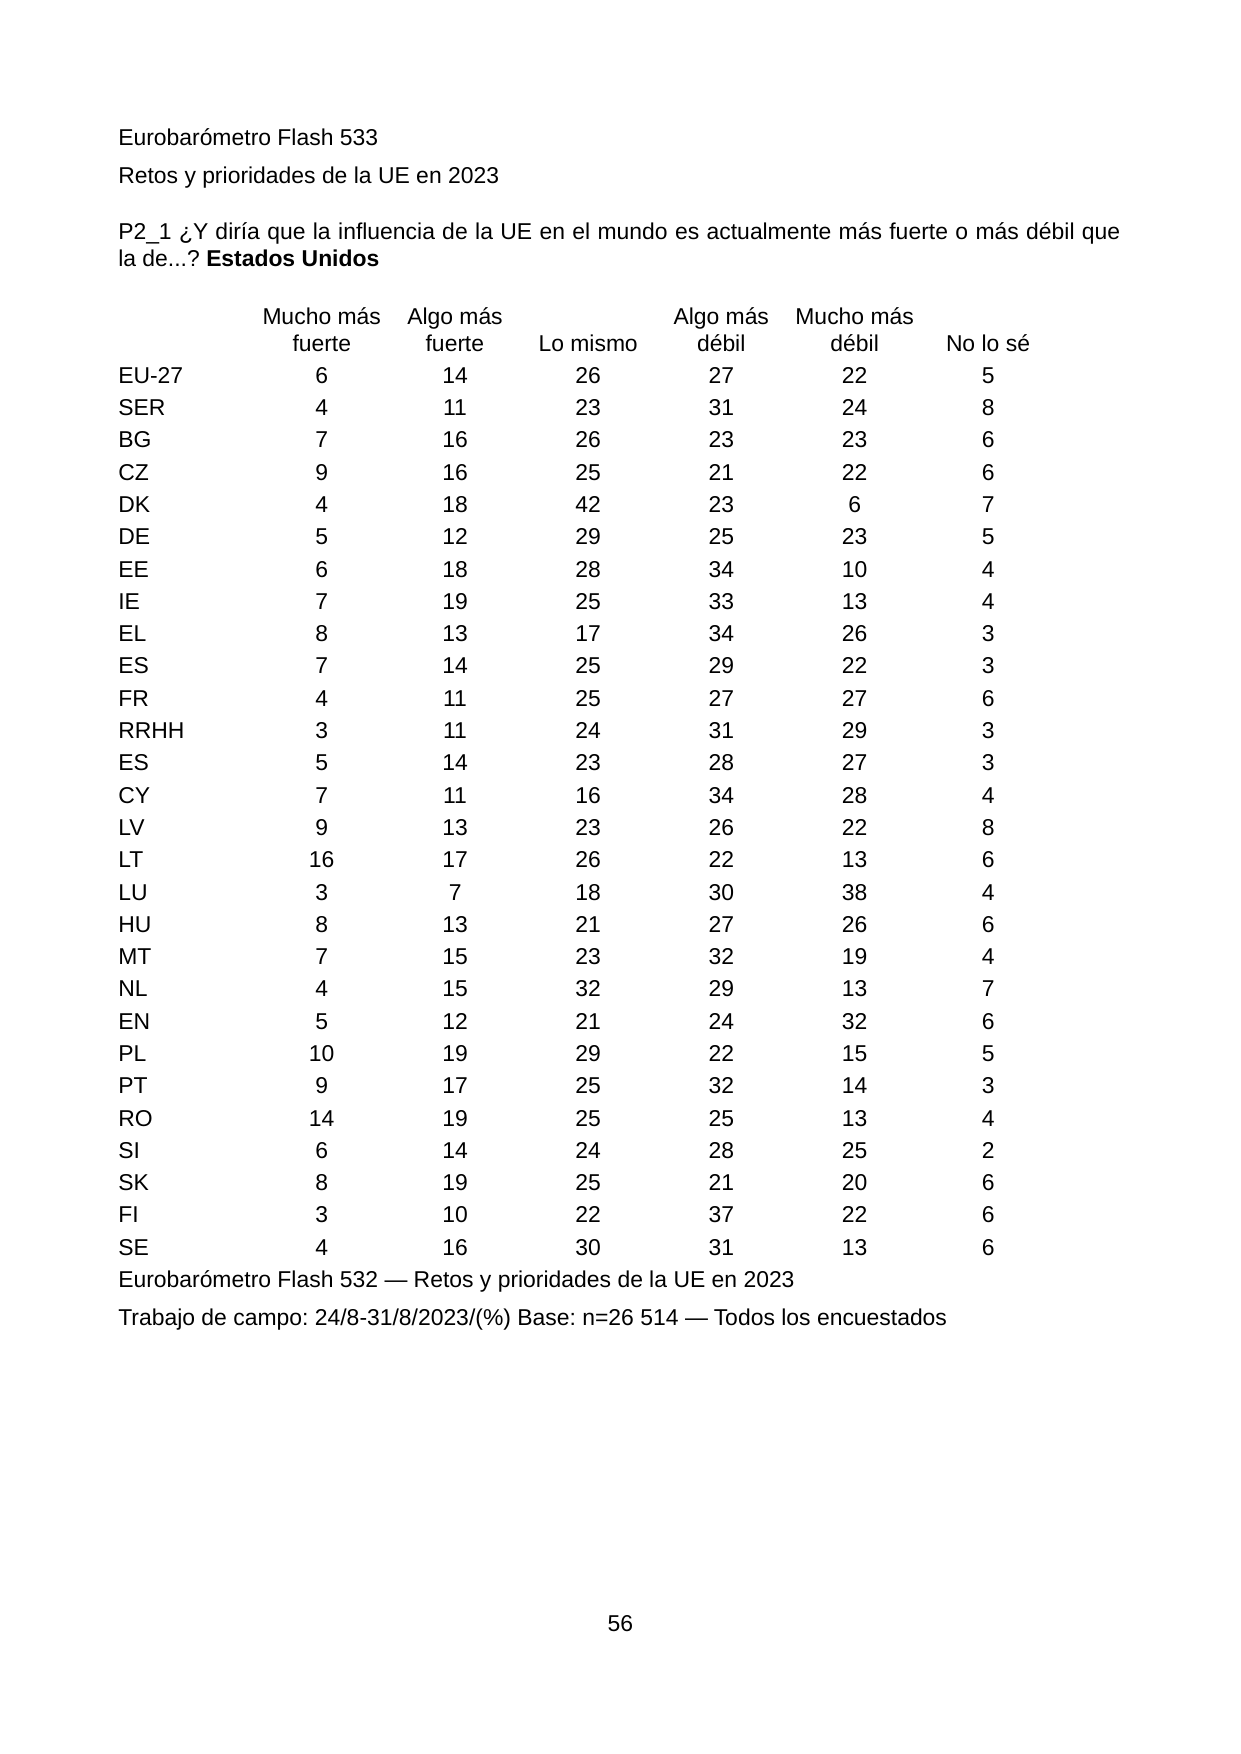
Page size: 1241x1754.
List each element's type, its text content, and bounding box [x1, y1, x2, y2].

table_cell 13 [788, 1099, 921, 1131]
table_cell 14 [388, 743, 521, 776]
table_cell SI [118, 1131, 255, 1163]
table_cell 19 [388, 1099, 521, 1131]
table_cell 23 [521, 388, 654, 420]
table_cell 3 [255, 711, 388, 743]
table_cell 13 [788, 582, 921, 614]
table_cell SE [118, 1228, 255, 1260]
table_cell 22 [521, 1195, 654, 1228]
table_cell PT [118, 1066, 255, 1098]
table_cell 28 [788, 776, 921, 808]
table_cell 7 [255, 937, 388, 969]
table_cell 9 [255, 808, 388, 840]
table_cell 26 [654, 808, 788, 840]
table_cell 22 [654, 1034, 788, 1066]
table_cell 19 [388, 582, 521, 614]
table_cell 23 [788, 517, 921, 549]
table_cell 26 [521, 420, 654, 453]
table_cell 32 [521, 969, 654, 1002]
table_cell 4 [921, 582, 1055, 614]
table_cell FI [118, 1195, 255, 1228]
table_cell 26 [788, 905, 921, 937]
table_cell 13 [388, 905, 521, 937]
table_cell 21 [654, 1163, 788, 1195]
table_cell 6 [921, 1163, 1055, 1195]
table_cell 9 [255, 1066, 388, 1098]
table_cell DE [118, 517, 255, 549]
table_cell CZ [118, 453, 255, 485]
table_cell 31 [654, 1228, 788, 1260]
table_cell 7 [921, 969, 1055, 1002]
table_cell MT [118, 937, 255, 969]
table_cell 23 [788, 420, 921, 453]
table_cell LU [118, 873, 255, 905]
table_cell 15 [388, 969, 521, 1002]
table_cell 7 [921, 485, 1055, 517]
table_cell 22 [654, 840, 788, 872]
table_cell 7 [255, 582, 388, 614]
table_cell 22 [788, 356, 921, 388]
table_cell 4 [921, 937, 1055, 969]
table_cell 7 [388, 873, 521, 905]
table_cell 24 [521, 711, 654, 743]
table_cell 13 [388, 808, 521, 840]
table_cell 14 [388, 646, 521, 679]
table_cell ES [118, 743, 255, 776]
table_cell 34 [654, 550, 788, 582]
table_cell 14 [388, 1131, 521, 1163]
table_cell 23 [521, 808, 654, 840]
table_cell EN [118, 1002, 255, 1034]
table_cell 22 [788, 646, 921, 679]
table_cell 3 [921, 646, 1055, 679]
table_cell 12 [388, 1002, 521, 1034]
table_cell 7 [255, 646, 388, 679]
table_cell 6 [921, 453, 1055, 485]
table_cell RRHH [118, 711, 255, 743]
table_header [118, 297, 255, 356]
table_cell 26 [521, 840, 654, 872]
table_cell 29 [788, 711, 921, 743]
table_cell 12 [388, 517, 521, 549]
table_cell 7 [255, 420, 388, 453]
table_cell 19 [388, 1034, 521, 1066]
table_cell 4 [921, 873, 1055, 905]
table_cell 25 [521, 453, 654, 485]
table_cell 29 [521, 517, 654, 549]
table_cell 22 [788, 808, 921, 840]
table_cell 25 [521, 646, 654, 679]
table_header Mucho más débil [788, 297, 921, 356]
table_cell 28 [654, 1131, 788, 1163]
table_cell 3 [255, 873, 388, 905]
table_cell 11 [388, 711, 521, 743]
table_cell 17 [521, 614, 654, 646]
table_cell 16 [388, 420, 521, 453]
table_cell 4 [255, 485, 388, 517]
table_cell 4 [255, 1228, 388, 1260]
table_cell 3 [921, 743, 1055, 776]
table_cell 6 [921, 1002, 1055, 1034]
table_cell DK [118, 485, 255, 517]
table_cell 29 [654, 646, 788, 679]
text P2_1 ¿Y diría que la influencia de la UE en el mundo es actualmente más fuerte o más débil que la de...? Estados Unidos [118, 218, 1122, 271]
table_cell EL [118, 614, 255, 646]
table_cell 21 [521, 905, 654, 937]
table_cell 25 [654, 1099, 788, 1131]
table_cell 8 [921, 808, 1055, 840]
table_cell 4 [921, 776, 1055, 808]
table_cell 24 [654, 1002, 788, 1034]
table_cell 24 [788, 388, 921, 420]
table_cell 23 [521, 743, 654, 776]
table_header Mucho más fuerte [255, 297, 388, 356]
table_cell 34 [654, 776, 788, 808]
table_cell 25 [521, 1099, 654, 1131]
table_cell 22 [788, 1195, 921, 1228]
table_cell 5 [255, 743, 388, 776]
table_cell 16 [255, 840, 388, 872]
table_cell 6 [921, 420, 1055, 453]
table_cell 23 [654, 420, 788, 453]
table_cell 14 [388, 356, 521, 388]
table_cell 6 [921, 840, 1055, 872]
table_cell 4 [255, 388, 388, 420]
table_cell 10 [788, 550, 921, 582]
table_cell 6 [921, 1228, 1055, 1260]
table_cell 14 [255, 1099, 388, 1131]
table_cell 6 [921, 679, 1055, 711]
table_cell 17 [388, 1066, 521, 1098]
table_cell FR [118, 679, 255, 711]
table_cell 22 [788, 453, 921, 485]
table_cell 10 [255, 1034, 388, 1066]
table_cell SK [118, 1163, 255, 1195]
table_cell 5 [255, 1002, 388, 1034]
table_cell 32 [654, 937, 788, 969]
table_cell LV [118, 808, 255, 840]
table_cell PL [118, 1034, 255, 1066]
table_cell 19 [388, 1163, 521, 1195]
table_cell 25 [654, 517, 788, 549]
table_cell 29 [654, 969, 788, 1002]
table_cell 13 [788, 1228, 921, 1260]
table_cell ES [118, 646, 255, 679]
table_cell 11 [388, 776, 521, 808]
table_cell 37 [654, 1195, 788, 1228]
table_cell 20 [788, 1163, 921, 1195]
table_cell 6 [921, 1195, 1055, 1228]
table_cell 5 [255, 517, 388, 549]
table_cell 18 [521, 873, 654, 905]
table_cell 18 [388, 550, 521, 582]
table_cell 5 [921, 1034, 1055, 1066]
table_cell 32 [654, 1066, 788, 1098]
table_cell 6 [921, 905, 1055, 937]
table_cell 38 [788, 873, 921, 905]
table_header Lo mismo [521, 297, 654, 356]
table_cell 16 [388, 453, 521, 485]
table_header Algo más fuerte [388, 297, 521, 356]
table_cell 11 [388, 679, 521, 711]
table_cell 23 [521, 937, 654, 969]
table_cell 31 [654, 711, 788, 743]
table_cell 25 [521, 1163, 654, 1195]
table_cell 8 [255, 614, 388, 646]
table_cell LT [118, 840, 255, 872]
table_cell 29 [521, 1034, 654, 1066]
table_cell 18 [388, 485, 521, 517]
table_cell 13 [788, 969, 921, 1002]
table_cell 8 [921, 388, 1055, 420]
table_cell NL [118, 969, 255, 1002]
table_cell 15 [388, 937, 521, 969]
table_cell 26 [521, 356, 654, 388]
table_cell 27 [788, 743, 921, 776]
table_cell 25 [521, 1066, 654, 1098]
table_cell 4 [255, 969, 388, 1002]
table_cell 5 [921, 356, 1055, 388]
table_cell 27 [654, 356, 788, 388]
table_cell 4 [921, 550, 1055, 582]
table_cell BG [118, 420, 255, 453]
table_cell 15 [788, 1034, 921, 1066]
table_cell 25 [788, 1131, 921, 1163]
table_cell 3 [255, 1195, 388, 1228]
table_cell 24 [521, 1131, 654, 1163]
table_cell 8 [255, 905, 388, 937]
table_header Algo más débil [654, 297, 788, 356]
table_cell 6 [788, 485, 921, 517]
table_cell 7 [255, 776, 388, 808]
table_cell 28 [521, 550, 654, 582]
table_cell 33 [654, 582, 788, 614]
table_cell 9 [255, 453, 388, 485]
table_cell 30 [654, 873, 788, 905]
table_cell RO [118, 1099, 255, 1131]
table_cell 19 [788, 937, 921, 969]
table_cell 28 [654, 743, 788, 776]
table_cell CY [118, 776, 255, 808]
table_cell 2 [921, 1131, 1055, 1163]
table_cell EE [118, 550, 255, 582]
table_cell 6 [255, 356, 388, 388]
table_cell 6 [255, 1131, 388, 1163]
table_cell 13 [788, 840, 921, 872]
table_cell 16 [388, 1228, 521, 1260]
table_cell 21 [521, 1002, 654, 1034]
table_cell HU [118, 905, 255, 937]
table_cell 34 [654, 614, 788, 646]
table_header No lo sé [921, 297, 1055, 356]
table_cell SER [118, 388, 255, 420]
table_cell 23 [654, 485, 788, 517]
text Trabajo de campo: 24/8-31/8/2023/(%) Base: n=26 514 — Todos los encuestados [118, 1304, 1122, 1331]
table_cell 3 [921, 1066, 1055, 1098]
table_cell 27 [654, 905, 788, 937]
text Eurobarómetro Flash 532 — Retos y prioridades de la UE en 2023 [118, 1266, 1122, 1292]
table_cell 42 [521, 485, 654, 517]
table_cell 3 [921, 614, 1055, 646]
table_cell 26 [788, 614, 921, 646]
table_cell 3 [921, 711, 1055, 743]
table_cell EU-27 [118, 356, 255, 388]
table_cell 30 [521, 1228, 654, 1260]
table_cell 17 [388, 840, 521, 872]
table_cell 25 [521, 679, 654, 711]
table_cell 31 [654, 388, 788, 420]
table_cell 27 [654, 679, 788, 711]
table_cell 14 [788, 1066, 921, 1098]
table_cell 13 [388, 614, 521, 646]
table_cell 6 [255, 550, 388, 582]
table_cell 4 [921, 1099, 1055, 1131]
table_cell 10 [388, 1195, 521, 1228]
table_cell IE [118, 582, 255, 614]
table_cell 11 [388, 388, 521, 420]
table_cell 5 [921, 517, 1055, 549]
table_cell 16 [521, 776, 654, 808]
table_cell 21 [654, 453, 788, 485]
table_cell 4 [255, 679, 388, 711]
table_cell 8 [255, 1163, 388, 1195]
table_cell 25 [521, 582, 654, 614]
table_cell 32 [788, 1002, 921, 1034]
table_cell 27 [788, 679, 921, 711]
